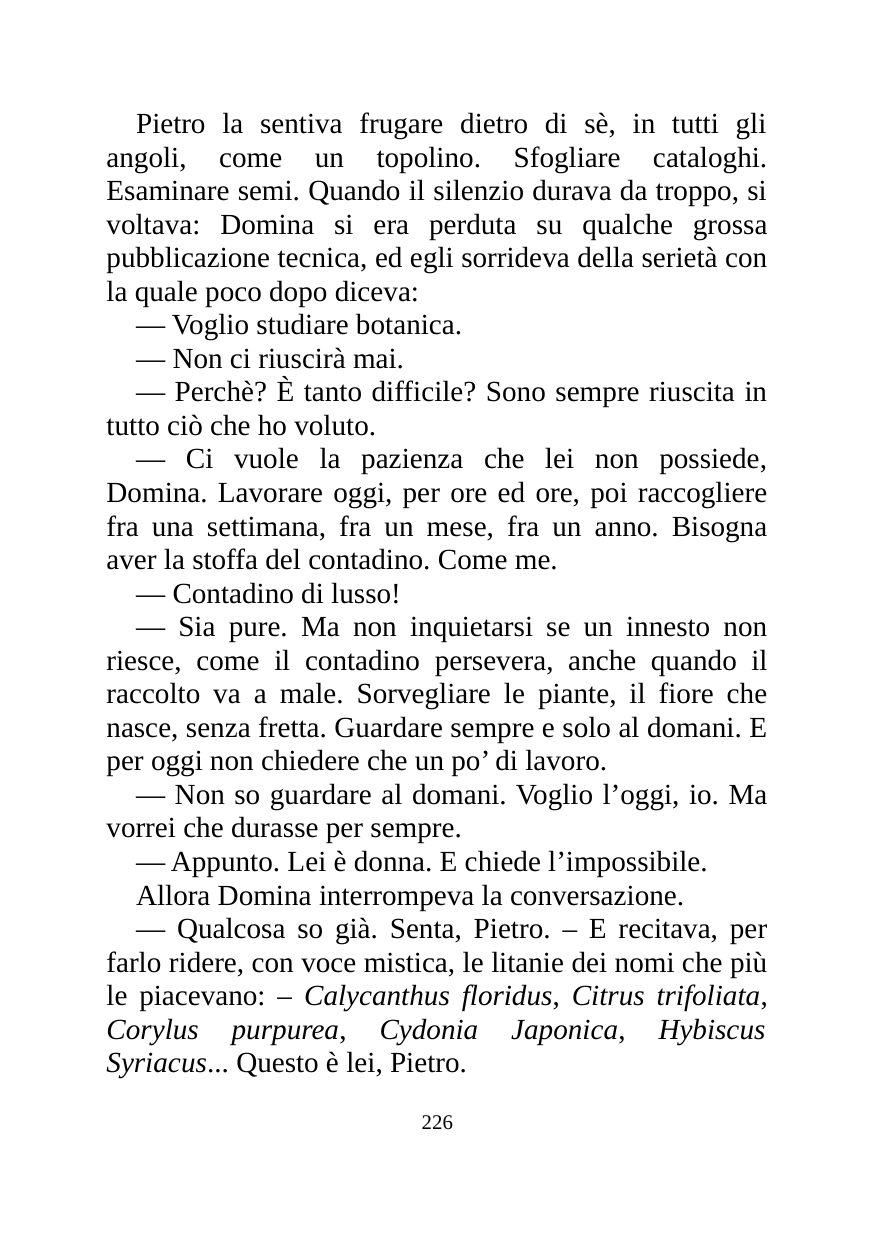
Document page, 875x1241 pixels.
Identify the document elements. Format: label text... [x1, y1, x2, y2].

text — Sia pure. Ma non inquietarsi se un innesto non riesce, come il contadino persevera, anche quando il raccolto va a male. Sorvegliare le piante, il fiore che nasce, senza fretta. Guardare sempre e solo al domani. E per oggi non chiedere che un po’ di lavoro. [106, 609, 768, 777]
text — Non so guardare al domani. Voglio l’oggi, io. Ma vorrei che durasse per sempre. [106, 777, 768, 844]
text Allora Domina interrompeva la conversazione. [106, 878, 768, 911]
text — Ci vuole la pazienza che lei non possiede, Domina. Lavorare oggi, per ore ed ore, poi raccogliere fra una settimana, fra un mese, fra un anno. Bisogna aver la stoffa del contadino. Come me. [106, 442, 768, 576]
text Pietro la sentiva frugare dietro di sè, in tutti gli angoli, come un topolino. Sfogliare cataloghi. Esaminare semi. Quando il silenzio durava da troppo, si voltava: Domina si era perduta su qualche grossa pubblicazione tecnica, ed egli sorrideva della serietà con la quale poco dopo diceva: [106, 106, 768, 307]
text — Voglio studiare botanica. [106, 307, 768, 341]
text — Contadino di lusso! [106, 576, 768, 609]
text — Appunto. Lei è donna. E chiede l’impossibile. [106, 844, 768, 878]
text — Perchè? È tanto difficile? Sono sempre riuscita in tutto ciò che ho voluto. [106, 374, 768, 442]
text — Qualcosa so già. Senta, Pietro. – E recitava, per farlo ridere, con voce mistica, le litanie dei nomi che più le piacevano: – Calycanthus floridus, Citrus trifoliata, Corylus purpurea, Cydonia Japonica, Hybiscus Syriacus... Questo è lei, Pietro. [106, 911, 768, 1079]
text — Non ci riuscirà mai. [106, 341, 768, 374]
